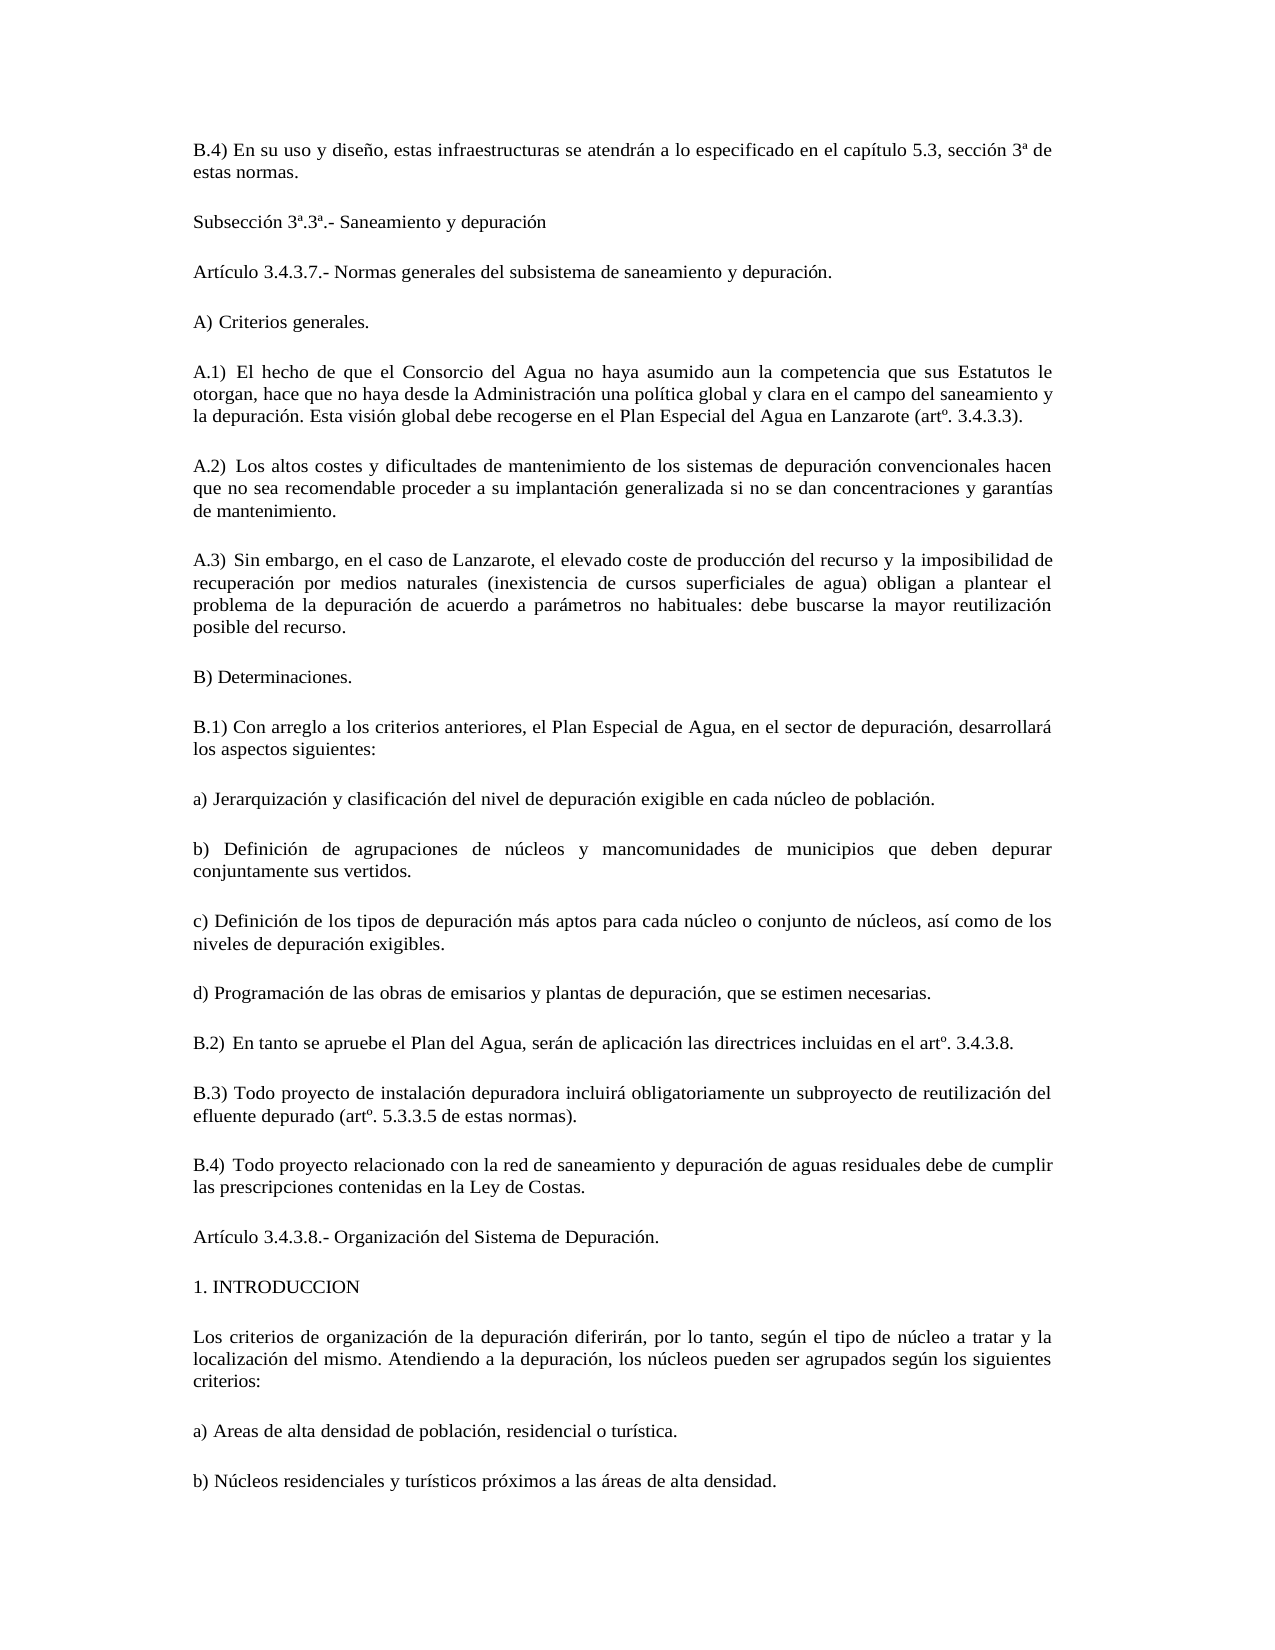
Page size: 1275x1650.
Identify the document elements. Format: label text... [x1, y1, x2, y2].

list INTRODUCCION [193, 1276, 1096, 1297]
list Programación de las obras de emisarios y plantas de depuración, que se estimen necesarias. [193, 982, 1096, 1003]
list Criterios generales. [193, 311, 1096, 332]
list Jerarquización y clasificación del nivel de depuración exigible en cada núcleo de población. [193, 788, 1096, 810]
list Todo proyecto de instalación depuradora incluirá obligatoriamente un subproyecto de reutilización del efluente depurado (artº. 5.3.3.5 de estas normas). [193, 1082, 1053, 1126]
list Determinaciones. [193, 666, 1096, 688]
text Los criterios de organización de la depuración diferirán, por lo tanto, según el tipo de núcleo a tratar y la localización del mismo. Atendiendo a la depuración, los núcleos pueden ser agrupados según los siguientes criterios: [193, 1326, 1054, 1392]
list En su uso y diseño, estas infraestructuras se atendrán a lo especificado en el capítulo 5.3, sección 3ª de estas normas. [193, 139, 1053, 182]
list Núcleos residenciales y turísticos próximos a las áreas de alta densidad. [193, 1470, 1096, 1492]
list Sin embargo, en el caso de Lanzarote, el elevado coste de producción del recurso y la imposibilidad de recuperación por medios naturales (inexistencia de cursos superficiales de agua) obligan a plantear el problema de la depuración de acuerdo a parámetros no habituales: debe buscarse la mayor reutilización posible del recurso. [193, 549, 1053, 637]
list Los altos costes y dificultades de mantenimiento de los sistemas de depuración convencionales hacen que no sea recomendable proceder a su implantación generalizada si no se dan concentraciones y garantías de mantenimiento. [193, 455, 1053, 521]
text Artículo 3.4.3.8.- Organización del Sistema de Depuración. [193, 1226, 1096, 1247]
list En tanto se apruebe el Plan del Agua, serán de aplicación las directrices incluidas en el artº. 3.4.3.8. [193, 1032, 1096, 1053]
list Definición de los tipos de depuración más aptos para cada núcleo o conjunto de núcleos, así como de los niveles de depuración exigibles. [193, 910, 1054, 954]
text Subsección 3ª.3ª.- Saneamiento y depuración [193, 211, 1096, 232]
list Con arreglo a los criterios anteriores, el Plan Especial de Agua, en el sector de depuración, desarrollará los aspectos siguientes: [193, 716, 1053, 759]
list Todo proyecto relacionado con la red de saneamiento y depuración de aguas residuales debe de cumplir las prescripciones contenidas en la Ley de Costas. [193, 1154, 1053, 1198]
list El hecho de que el Consorcio del Agua no haya asumido aun la competencia que sus Estatutos le otorgan, hace que no haya desde la Administración una política global y clara en el campo del saneamiento y la depuración. Esta visión global debe recogerse en el Plan Especial del Agua en Lanzarote (artº. 3.4.3.3). [193, 361, 1054, 427]
list Areas de alta densidad de población, residencial o turística. [193, 1420, 1096, 1442]
list Definición de agrupaciones de núcleos y mancomunidades de municipios que deben depurar conjuntamente sus vertidos. [193, 838, 1053, 882]
text Artículo 3.4.3.7.- Normas generales del subsistema de saneamiento y depuración. [193, 261, 1096, 282]
